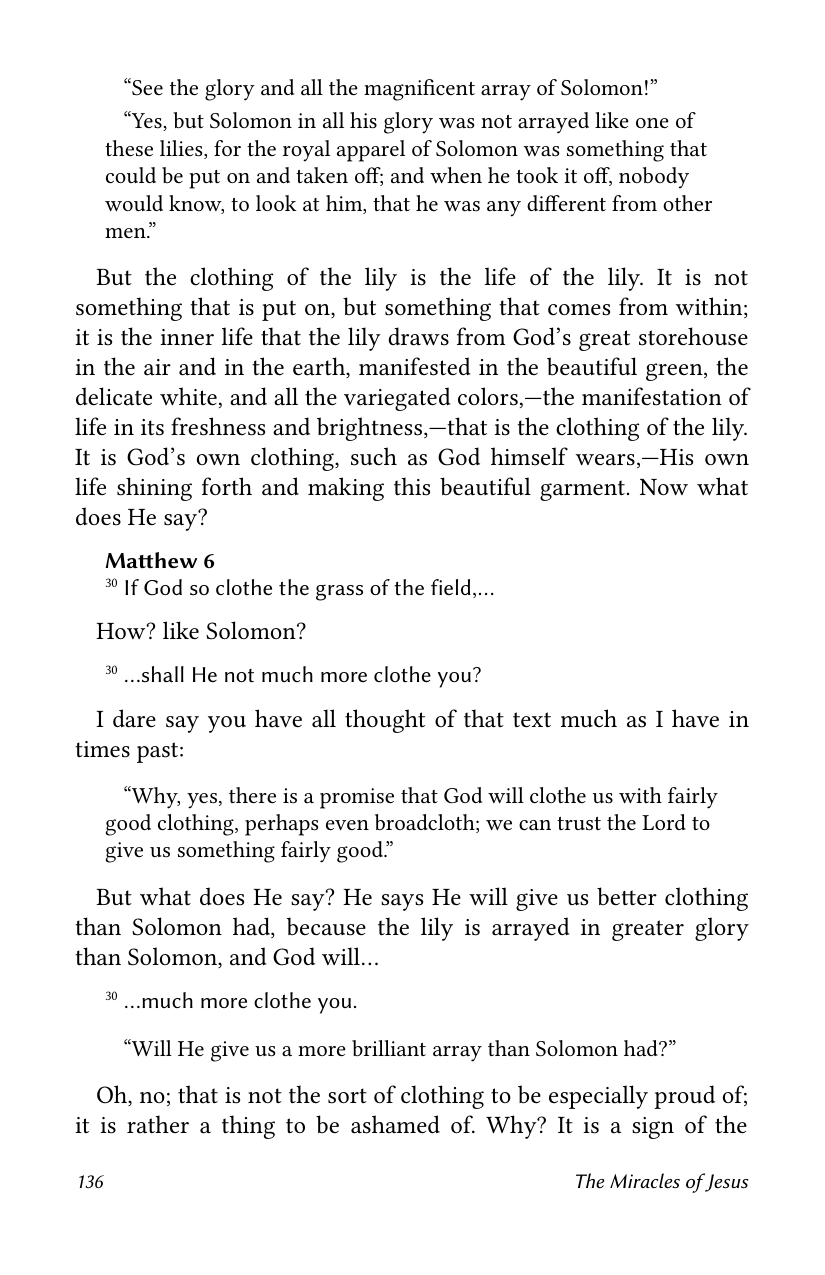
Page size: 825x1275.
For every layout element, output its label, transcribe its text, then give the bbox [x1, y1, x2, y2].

text 30 ...shall He not much more clothe you? [105, 662, 720, 688]
text 30 ...much more clothe you. [105, 987, 720, 1014]
text Matthew 6 [105, 547, 750, 574]
text 30 If God so clothe the grass of the field,... [105, 575, 720, 601]
text “See the glory and all the magnificent array of Solomon!” [105, 75, 720, 101]
text Oh, no; that is not the sort of clothing to be especially proud of; it is rather a thing to be ashamed of. Why? It is a sign of the [75, 1081, 750, 1140]
text “Will He give us a more brilliant array than Solomon had?” [105, 1036, 720, 1062]
text “Yes, but Solomon in all his glory was not arrayed like one of these lilies, for the royal apparel of Solomon was something that could be put on and taken off; and when he took it off, nobody would know, to look at him, that he was any different from other men.” [105, 108, 720, 244]
text I dare say you have all thought of that text much as I have in times past: [75, 705, 750, 763]
text But what does He say? He says He will give us better clothing than Solomon had, because the lily is arrayed in greater glory than Solomon, and God will… [75, 883, 750, 971]
text How? like Solomon? [75, 617, 750, 646]
text But the clothing of the lily is the life of the lily. It is not something that is put on, but something that comes from within; it is the inner life that the lily draws from God’s great storehouse in the air and in the earth, manifested in the beautiful green, the delicate white, and all the variegated colors,—the manifestation of life in its freshness and brightness,—that is the clothing of the lily. It is God’s own clothing, such as God himself wears,—His own life shining forth and making this beautiful garment. Now what does He say? [75, 263, 750, 531]
text “Why, yes, there is a promise that God will clothe us with fairly good clothing, perhaps even broadcloth; we can trust the Lord to give us something fairly good.” [105, 783, 720, 863]
